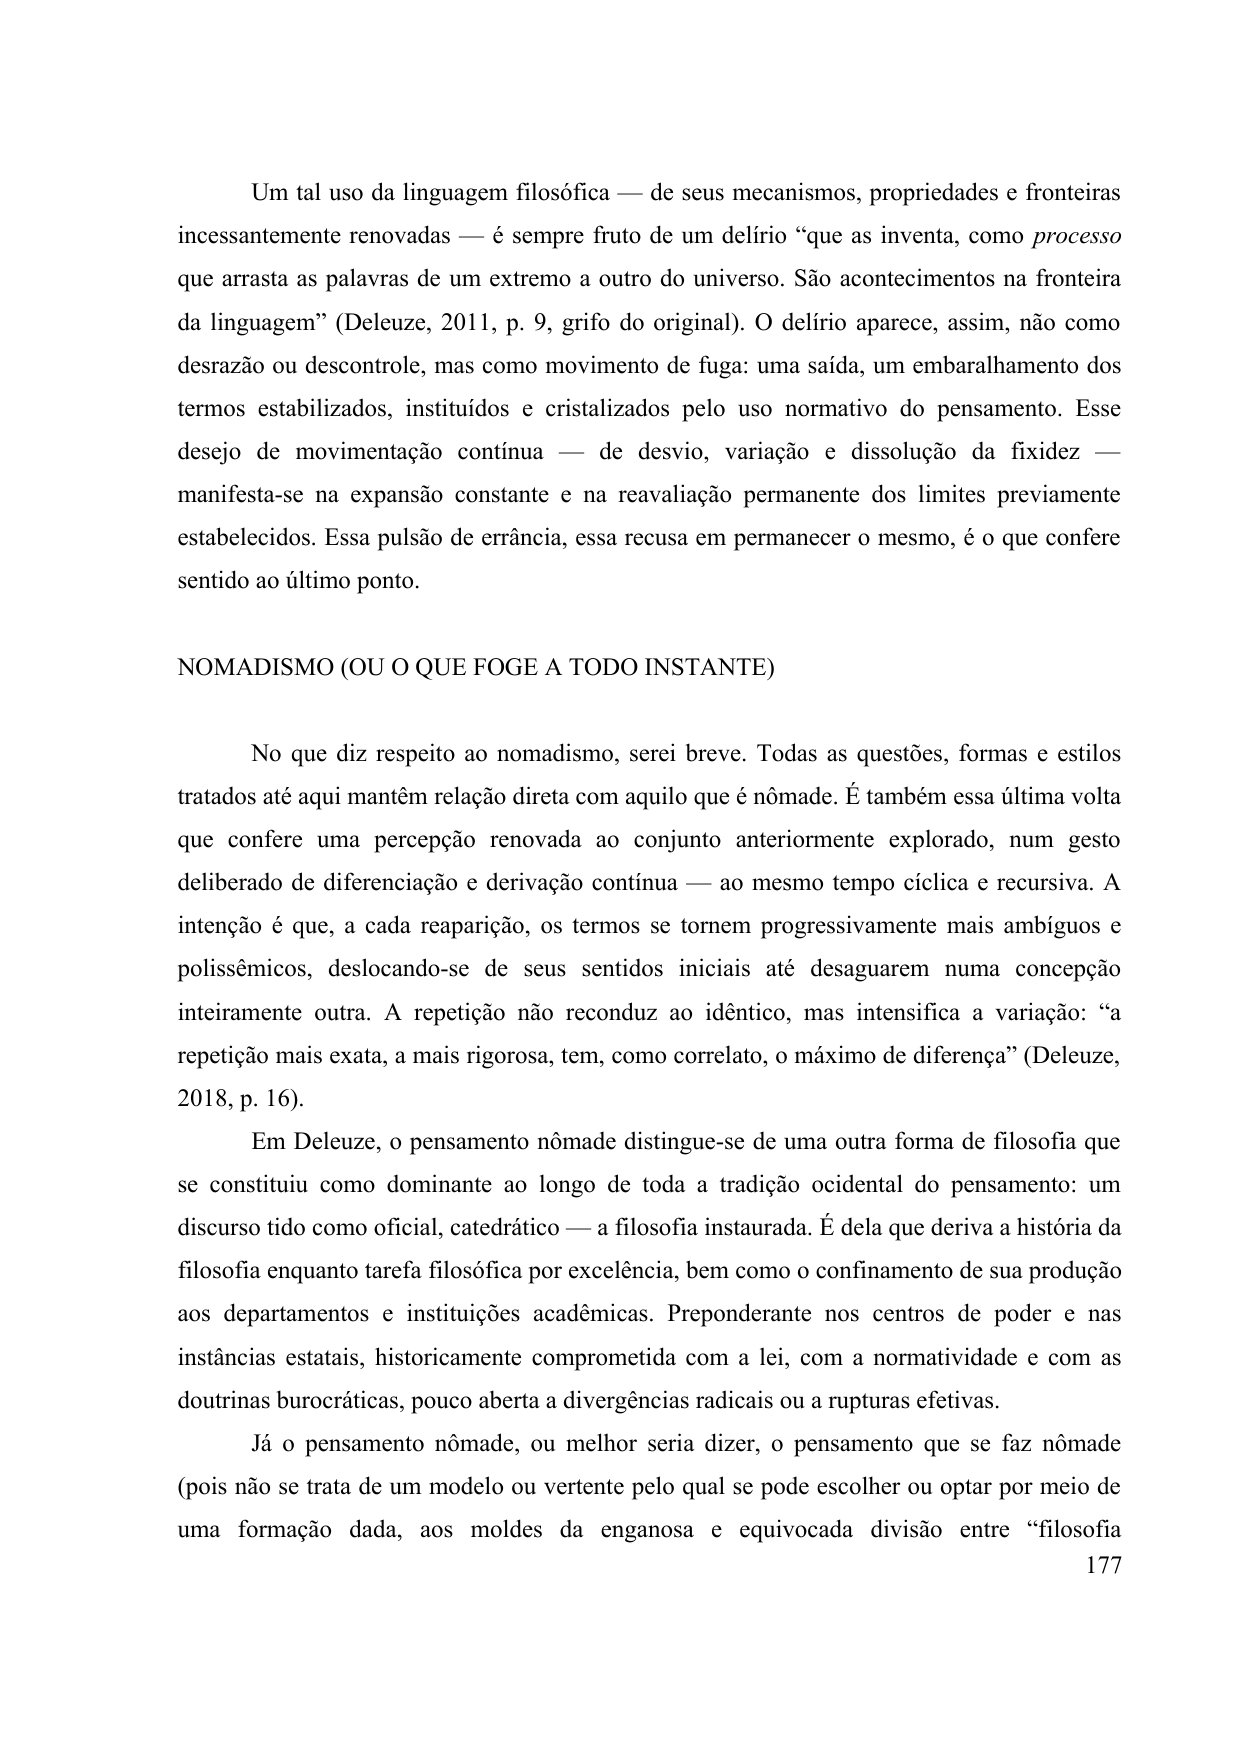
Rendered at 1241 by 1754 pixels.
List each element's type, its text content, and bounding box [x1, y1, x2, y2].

text Em Deleuze, o pensamento nômade distingue-se de uma outra forma de filosofia que se constituiu como dominante ao longo de toda a tradição ocidental do pensamento: um discurso tido como oficial, catedrático — a filosofia instaurada. É dela que deriva a história da filosofia enquanto tarefa filosófica por excelência, bem como o confinamento de sua produção aos departamentos e instituições acadêmicas. Preponderante nos centros de poder e nas instâncias estatais, historicamente comprometida com a lei, com a normatividade e com as doutrinas burocráticas, pouco aberta a divergências radicais ou a rupturas efetivas. [177, 1126, 1122, 1413]
text Já o pensamento nômade, ou melhor seria dizer, o pensamento que se faz nômade (pois não se trata de um modelo ou vertente pelo qual se pode escolher ou optar por meio de uma formação dada, aos moldes da enganosa e equivocada divisão entre “filosofia [177, 1428, 1122, 1543]
text No que diz respeito ao nomadismo, serei breve. Todas as questões, formas e estilos tratados até aqui mantêm relação direta com aquilo que é nômade. É também essa última volta que confere uma percepção renovada ao conjunto anteriormente explorado, num gesto deliberado de diferenciação e derivação contínua — ao mesmo tempo cíclica e recursiva. A intenção é que, a cada reaparição, os termos se tornem progressivamente mais ambíguos e polissêmicos, deslocando-se de seus sentidos iniciais até desaguarem numa concepção inteiramente outra. A repetição não reconduz ao idêntico, mas intensifica a variação: “a repetição mais exata, a mais rigorosa, tem, como correlato, o máximo de diferença” (Deleuze, 2018, p. 16). [177, 738, 1122, 1112]
subtitle NOMADISMO (OU O QUE FOGE A TODO INSTANTE) [177, 652, 1122, 680]
text Um tal uso da linguagem filosófica — de seus mecanismos, propriedades e fronteiras incessantemente renovadas — é sempre fruto de um delírio “que as inventa, como processo que arrasta as palavras de um extremo a outro do universo. São acontecimentos na fronteira da linguagem” (Deleuze, 2011, p. 9, grifo do original). O delírio aparece, assim, não como desrazão ou descontrole, mas como movimento de fuga: uma saída, um embaralhamento dos termos estabilizados, instituídos e cristalizados pelo uso normativo do pensamento. Esse desejo de movimentação contínua — de desvio, variação e dissolução da fixidez — manifesta-se na expansão constante e na reavaliação permanente dos limites previamente estabelecidos. Essa pulsão de errância, essa recusa em permanecer o mesmo, é o que confere sentido ao último ponto. [177, 177, 1122, 594]
